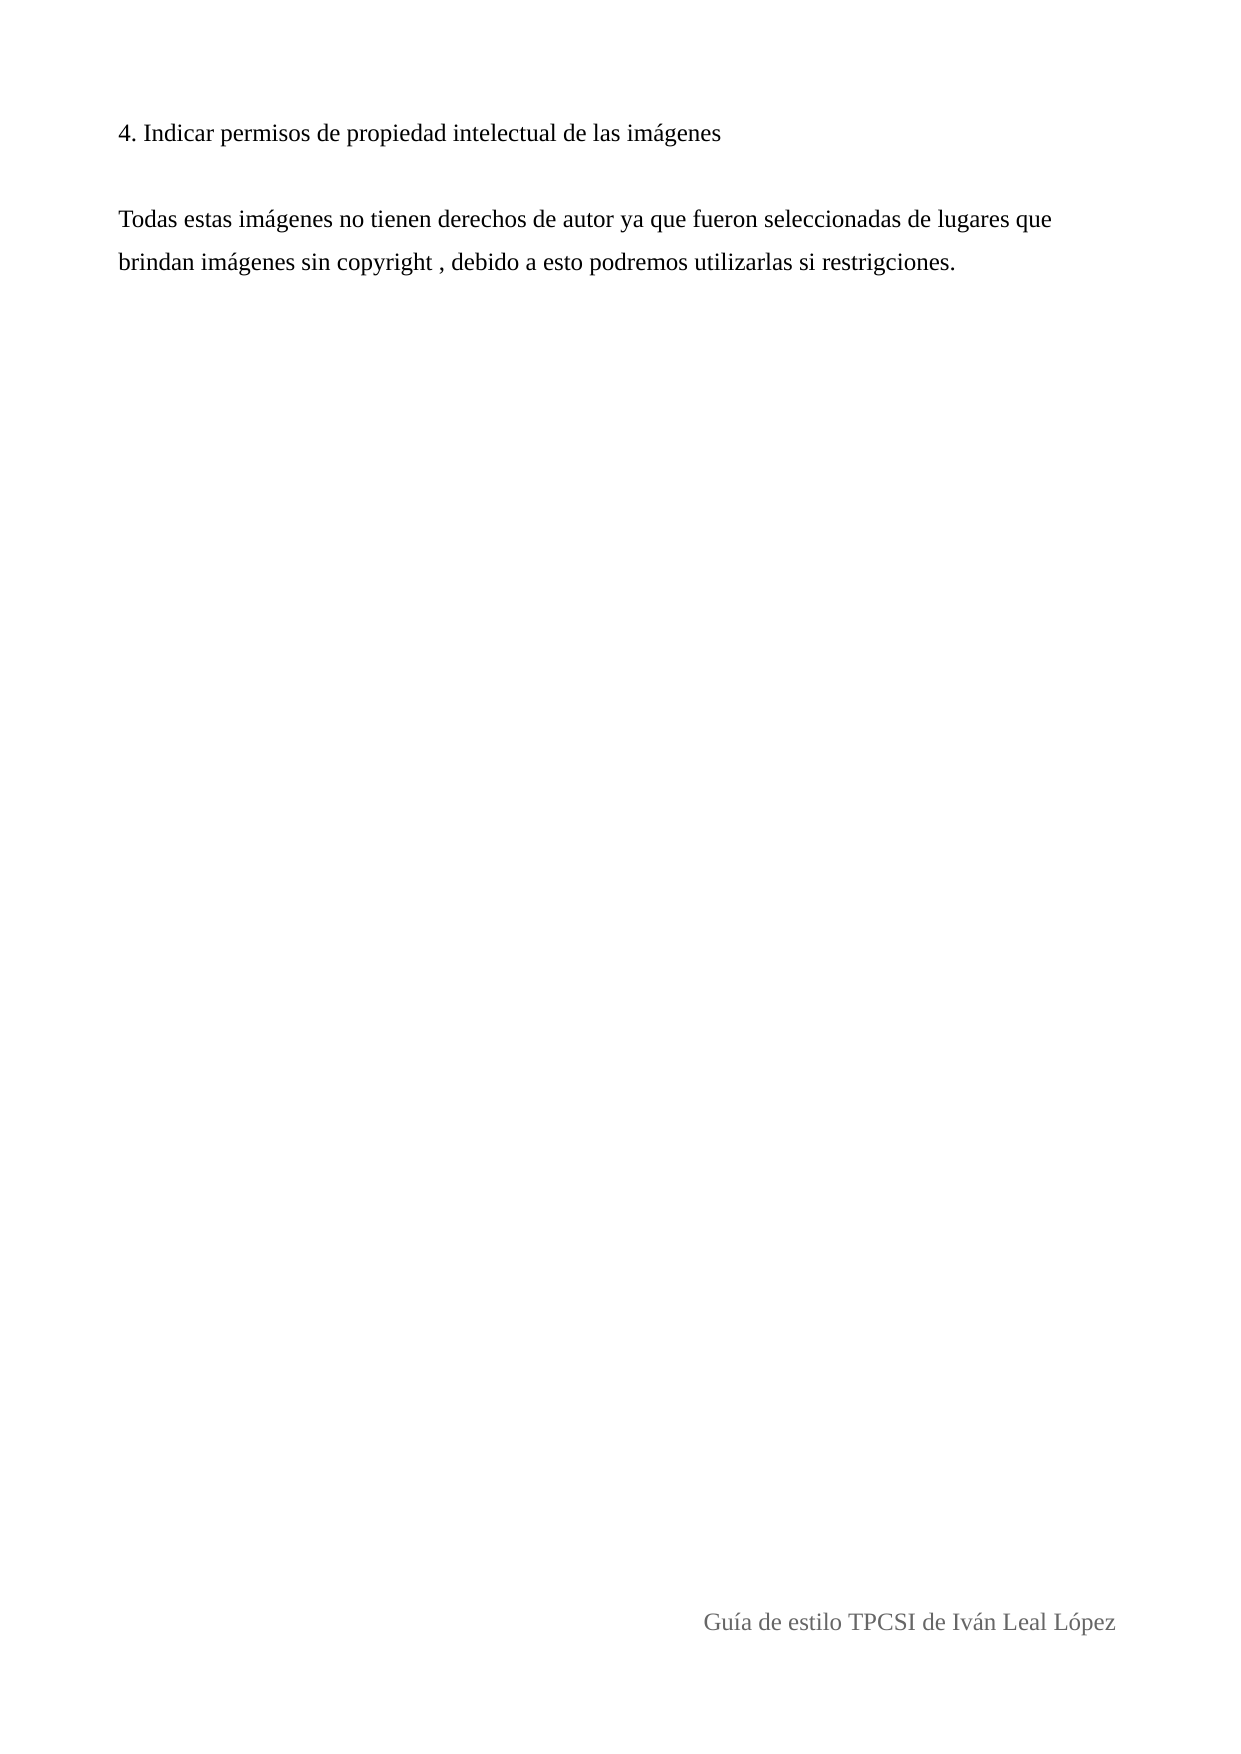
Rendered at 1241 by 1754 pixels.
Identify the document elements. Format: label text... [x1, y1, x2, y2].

text brindan imágenes sin copyright , debido a esto podremos utilizarlas si restrigciones. [118, 247, 1122, 276]
text Todas estas imágenes no tienen derechos de autor ya que fueron seleccionadas de lugares que [118, 204, 1122, 233]
text 4. Indicar permisos de propiedad intelectual de las imágenes [118, 118, 1122, 147]
